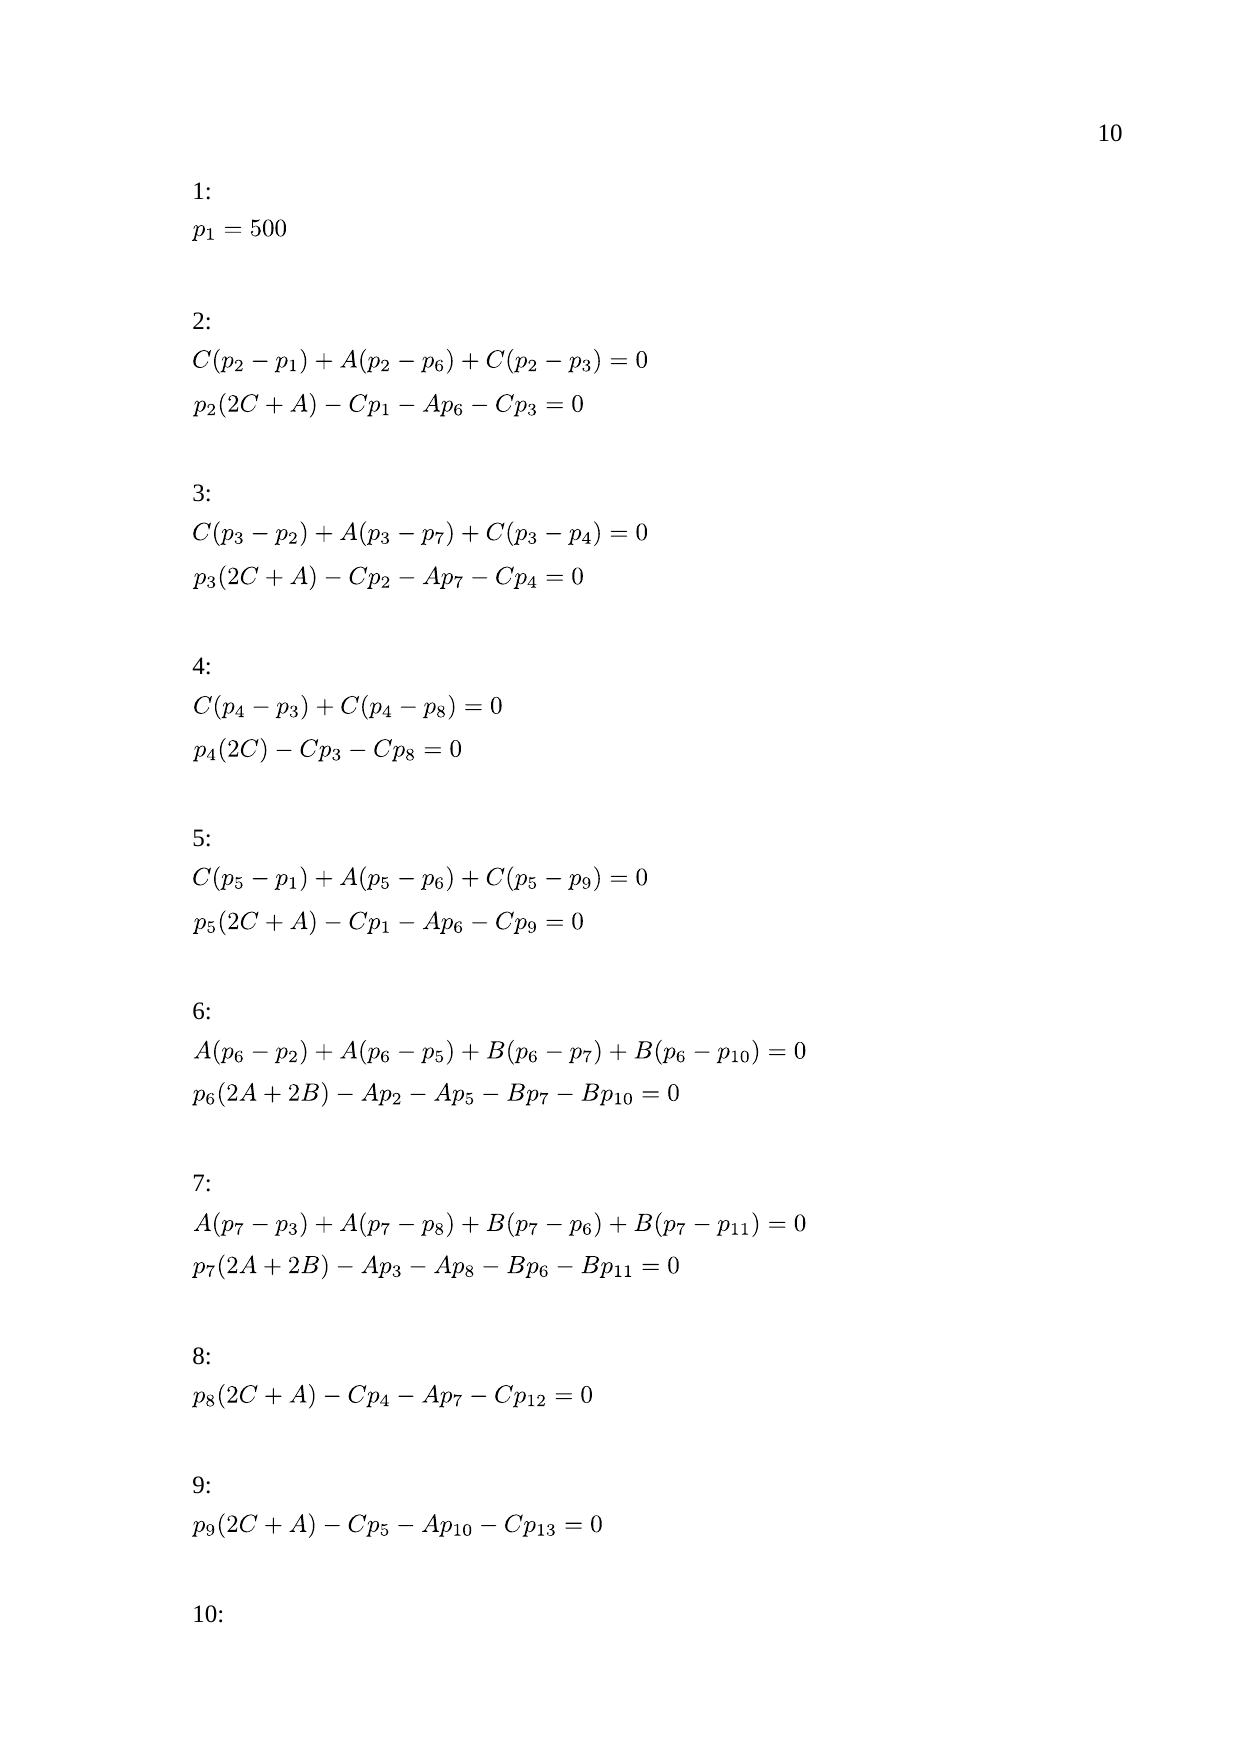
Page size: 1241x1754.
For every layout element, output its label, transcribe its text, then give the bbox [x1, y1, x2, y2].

text 5: [118, 823, 1122, 852]
text 9: [118, 1470, 1122, 1499]
text 10: [118, 1599, 1122, 1628]
text 2: [118, 306, 1122, 334]
text 3: [118, 478, 1122, 507]
text 1: [118, 176, 1122, 205]
text 8: [118, 1341, 1122, 1369]
text 4: [118, 651, 1122, 679]
text 7: [118, 1168, 1122, 1197]
text 6: [118, 996, 1122, 1024]
